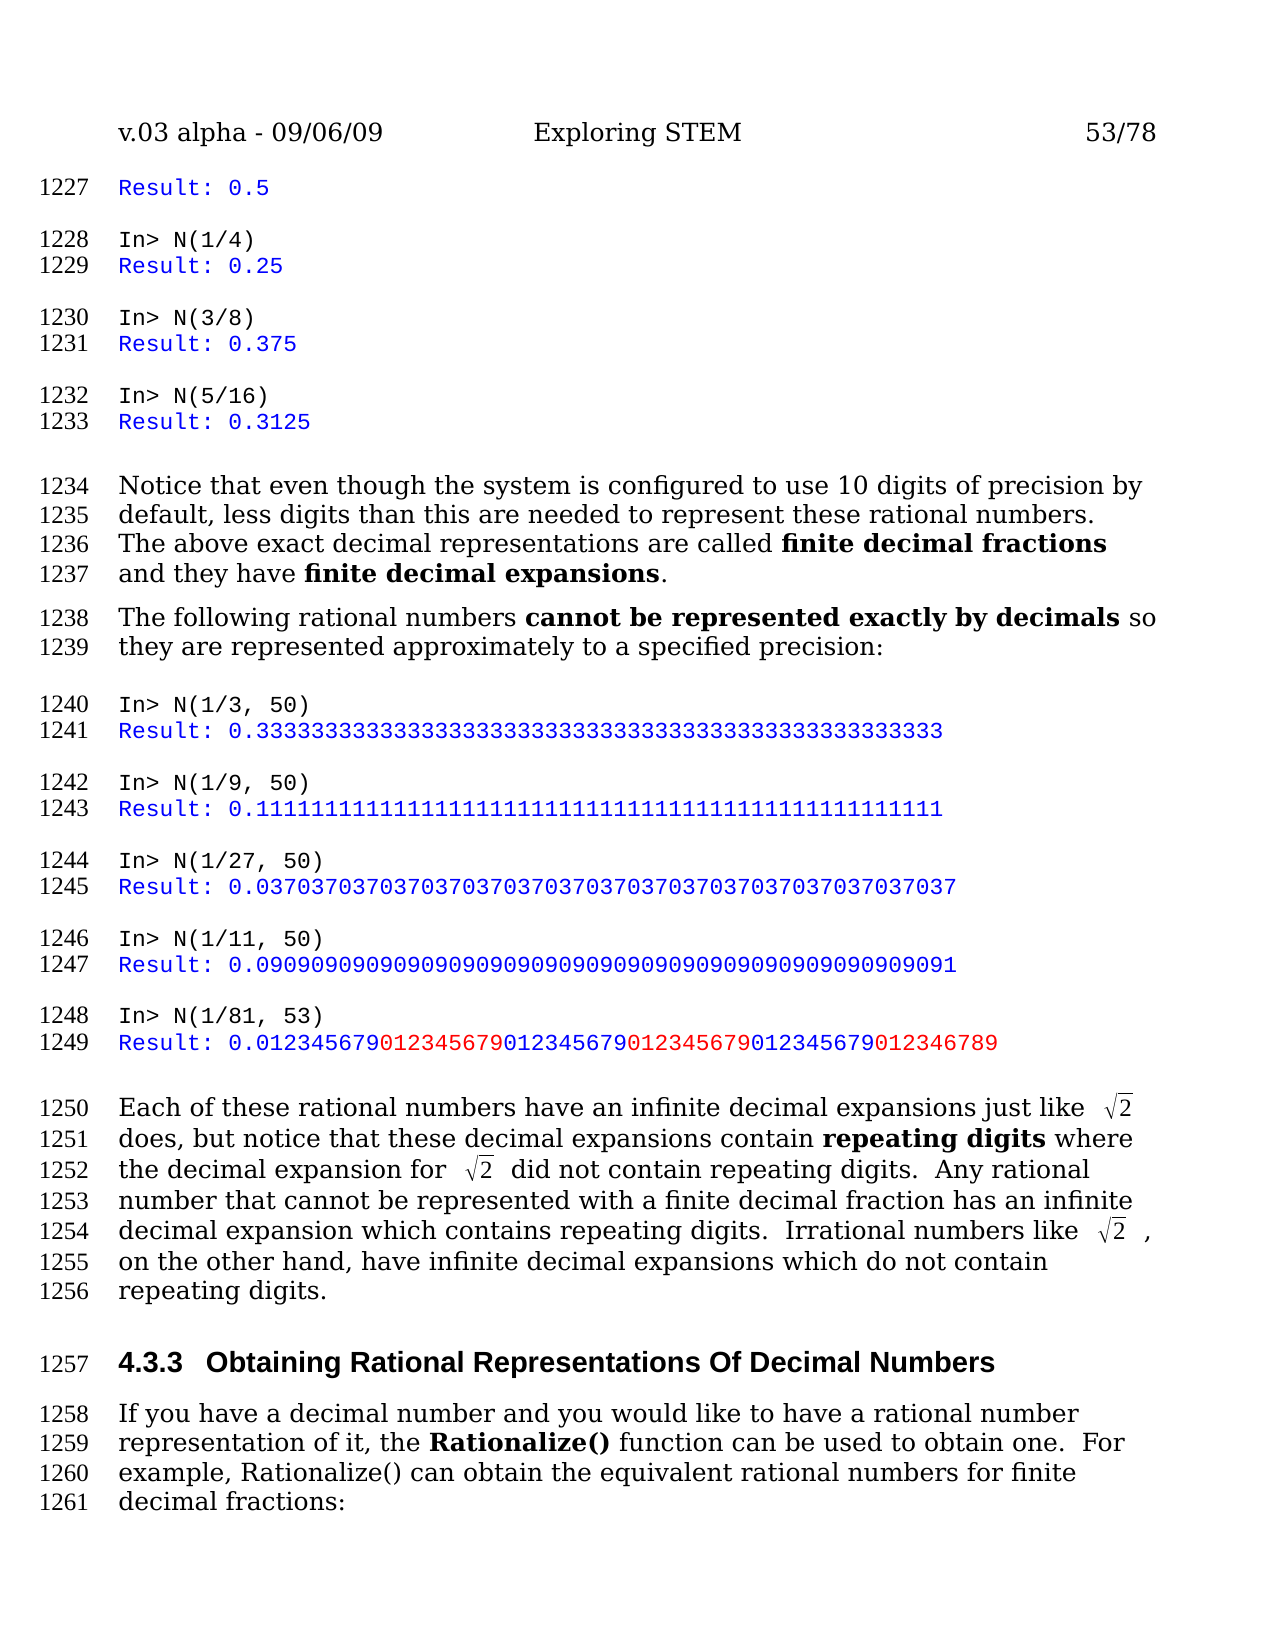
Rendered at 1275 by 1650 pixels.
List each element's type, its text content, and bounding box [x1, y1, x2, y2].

text The following rational numbers cannot be represented exactly by decimals so they are represented approximately to a specified precision: [118, 603, 1157, 662]
text Result: 0.11111111111111111111111111111111111111111111111111 [118, 797, 1157, 823]
subtitle Obtaining Rational Representations Of Decimal Numbers [118, 1345, 1157, 1378]
text Result: 0.012345679012345679012345679012345679012345679012346789 [118, 1031, 1157, 1057]
text Result: 0.037037037037037037037037037037037037037037037037037 [118, 875, 1157, 901]
text In> N(1/9, 50) [118, 771, 1157, 797]
text In> N(1/3, 50) [118, 694, 1157, 719]
text In> N(3/8) [118, 306, 1157, 332]
text In> N(1/27, 50) [118, 849, 1157, 875]
text If you have a decimal number and you would like to have a rational number representation of it, the Rationalize() function can be used to obtain one. For example, Rationalize() can obtain the equivalent rational numbers for finite decimal fractions: [118, 1399, 1157, 1516]
text Result: 0.375 [118, 332, 1157, 358]
text Result: 0.5 [118, 177, 1157, 203]
text Result: 0.090909090909090909090909090909090909090909090909091 [118, 953, 1157, 979]
text Result: 0.25 [118, 254, 1157, 281]
text Result: 0.3125 [118, 410, 1157, 436]
text In> N(1/11, 50) [118, 927, 1157, 953]
text Notice that even though the system is configured to use 10 digits of precision by default, less digits than this are needed to represent these rational numbers. The above exact decimal representations are called finite decimal fractions and they have finite decimal expansions. [118, 471, 1157, 588]
text Each of these rational numbers have an infinite decimal expansions just likedoes, but notice that these decimal expansions contain repeating digits where the decimal expansion fordid not contain repeating digits. Any rational number that cannot be represented with a finite decimal fraction has an infinite decimal expansion which contains repeating digits. Irrational numbers like, on the other hand, have infinite decimal expansions which do not contain repeating digits. [118, 1092, 1157, 1306]
text In> N(5/16) [118, 384, 1157, 410]
text In> N(1/81, 53) [118, 1005, 1157, 1031]
text Result: 0.33333333333333333333333333333333333333333333333333 [118, 719, 1157, 746]
text In> N(1/4) [118, 229, 1157, 254]
